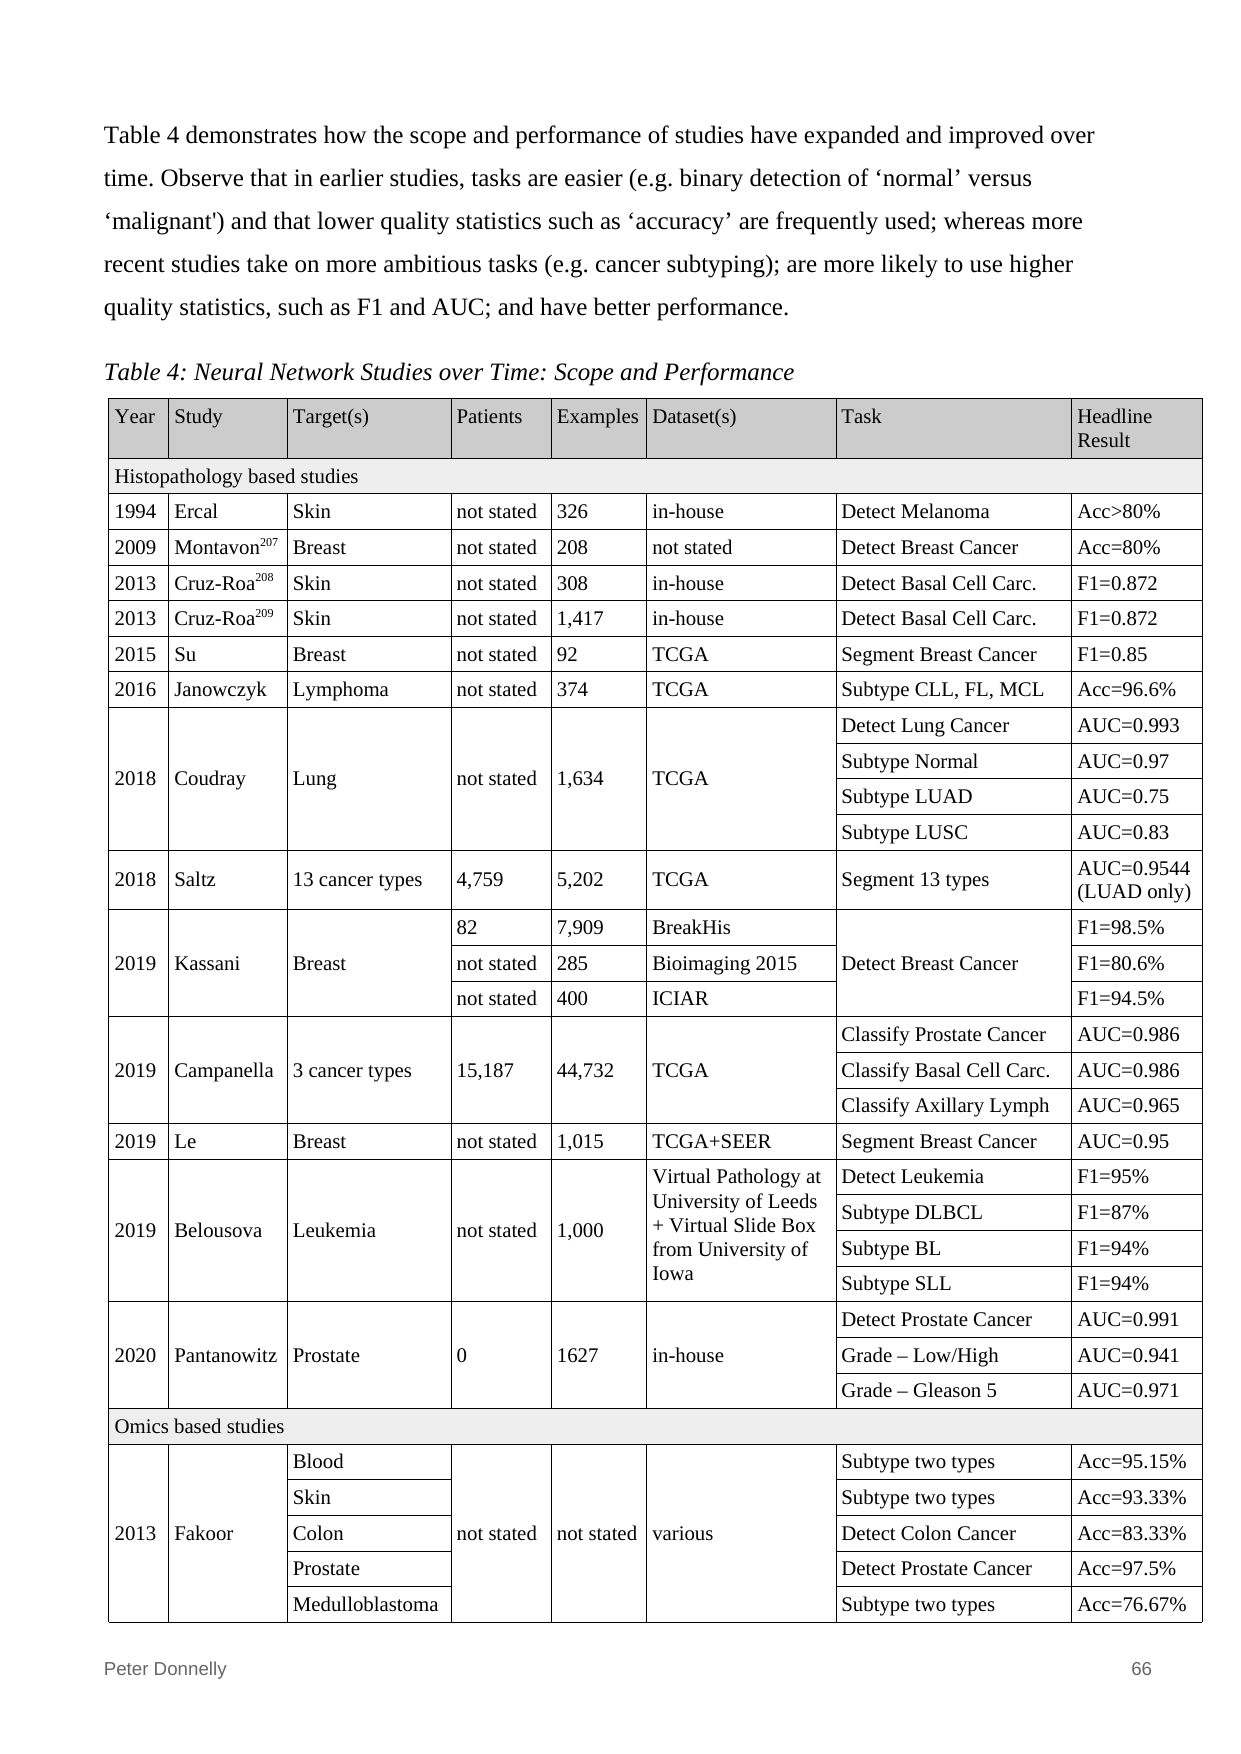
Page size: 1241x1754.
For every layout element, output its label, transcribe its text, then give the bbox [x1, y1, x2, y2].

table_cell 2013 [109, 1445, 168, 1622]
table_cell F1=0.872 [1072, 601, 1202, 636]
table_cell TCGA [647, 1017, 836, 1123]
table_cell 92 [552, 637, 646, 671]
table_cell 2019 [109, 910, 168, 1016]
table_cell Acc=97.5% [1072, 1552, 1202, 1586]
table_cell Detect Basal Cell Carc. [837, 566, 1071, 600]
table_cell Ercal [169, 494, 287, 529]
table_cell not stated [452, 530, 551, 564]
table_cell Cruz-Roa [169, 566, 287, 600]
table_cell 4,759 [452, 851, 551, 909]
table_cell Omics based studies [109, 1409, 1202, 1444]
table_cell Subtype Normal [837, 744, 1071, 778]
table_cell Saltz [169, 851, 287, 909]
table_cell Acc=93.33% [1072, 1480, 1202, 1515]
table_cell 1,015 [552, 1124, 646, 1159]
table_cell 2018 [109, 851, 168, 909]
table_cell not stated [452, 946, 551, 981]
table_cell AUC=0.986 [1072, 1053, 1202, 1087]
table_cell 1,000 [552, 1160, 646, 1301]
table_cell Detect Leukemia [837, 1160, 1071, 1194]
table_cell F1=0.85 [1072, 637, 1202, 671]
table_cell 15,187 [452, 1017, 551, 1123]
table_cell Belousova [169, 1160, 287, 1301]
table_header Task [837, 399, 1071, 458]
table_header Dataset(s) [647, 399, 836, 458]
table_cell Subtype LUSC [837, 815, 1071, 849]
table_cell 400 [552, 982, 646, 1016]
table_cell TCGA [647, 851, 836, 909]
table_cell TCGA [647, 708, 836, 849]
table_cell ICIAR [647, 982, 836, 1016]
table_cell Colon [288, 1516, 451, 1551]
table_cell Acc=80% [1072, 530, 1202, 564]
table_cell Janowczyk [169, 672, 287, 707]
table_cell F1=80.6% [1072, 946, 1202, 981]
table_cell 326 [552, 494, 646, 529]
table_cell in-house [647, 494, 836, 529]
table_cell Fakoor [169, 1445, 287, 1622]
table_cell Subtype two types [837, 1480, 1071, 1515]
table_cell TCGA [647, 637, 836, 671]
table_cell AUC=0.971 [1072, 1374, 1202, 1408]
table_cell Classify Basal Cell Carc. [837, 1053, 1071, 1087]
table_cell Le [169, 1124, 287, 1159]
table_cell F1=0.872 [1072, 566, 1202, 600]
table_cell 0 [452, 1302, 551, 1408]
table_cell Acc=76.67% [1072, 1587, 1202, 1622]
table_cell Acc=83.33% [1072, 1516, 1202, 1551]
table_cell 2015 [109, 637, 168, 671]
table_cell Subtype two types [837, 1445, 1071, 1479]
table_header Patients [452, 399, 551, 458]
table_cell Detect Breast Cancer [837, 530, 1071, 564]
table_header Headline Result [1072, 399, 1202, 458]
table_cell Subtype BL [837, 1231, 1071, 1266]
table_cell 1,634 [552, 708, 646, 849]
table_cell Medulloblastoma [288, 1587, 451, 1622]
table_cell Detect Colon Cancer [837, 1516, 1071, 1551]
table_cell Bioimaging 2015 [647, 946, 836, 981]
table_cell 82 [452, 910, 551, 945]
table_cell 1994 [109, 494, 168, 529]
table_cell 1627 [552, 1302, 646, 1408]
table_cell Acc=95.15% [1072, 1445, 1202, 1479]
table_cell AUC=0.941 [1072, 1338, 1202, 1372]
table_cell Skin [288, 566, 451, 600]
table_cell not stated [552, 1445, 646, 1622]
table_cell Grade – Low/High [837, 1338, 1071, 1372]
table_cell various [647, 1445, 836, 1622]
table_cell Subtype CLL, FL, MCL [837, 672, 1071, 707]
table_cell Prostate [288, 1552, 451, 1586]
table_cell Breast [288, 637, 451, 671]
table_cell not stated [452, 566, 551, 600]
table_cell Breast [288, 530, 451, 564]
table_cell AUC=0.95 [1072, 1124, 1202, 1159]
table_cell F1=95% [1072, 1160, 1202, 1194]
table_cell Classify Prostate Cancer [837, 1017, 1071, 1052]
table_cell Prostate [288, 1302, 451, 1408]
table_cell not stated [452, 1160, 551, 1301]
table_cell F1=94.5% [1072, 982, 1202, 1016]
table_header Study [169, 399, 287, 458]
table_cell 3 cancer types [288, 1017, 451, 1123]
table_cell not stated [452, 494, 551, 529]
table_cell not stated [452, 1124, 551, 1159]
table_cell Skin [288, 494, 451, 529]
table_cell 2013 [109, 601, 168, 636]
table_cell AUC=0.986 [1072, 1017, 1202, 1052]
table_cell not stated [452, 672, 551, 707]
table_cell 308 [552, 566, 646, 600]
table_cell AUC=0.993 [1072, 708, 1202, 743]
table_cell 2009 [109, 530, 168, 564]
table_cell AUC=0.83 [1072, 815, 1202, 849]
table_cell Blood [288, 1445, 451, 1479]
table_cell Leukemia [288, 1160, 451, 1301]
table_cell Su [169, 637, 287, 671]
table_cell 5,202 [552, 851, 646, 909]
table_cell 2013 [109, 566, 168, 600]
table_cell TCGA+SEER [647, 1124, 836, 1159]
table_cell F1=94% [1072, 1267, 1202, 1301]
table_cell Lung [288, 708, 451, 849]
table_cell Breast [288, 910, 451, 1016]
text Table 4 demonstrates how the scope and performance of studies have expanded and improved over time. Observe that in earlier studies, tasks are easier (e.g. binary detection of ‘normal’ versus ‘malignant') and that lower quality statistics such as ‘accuracy’ are frequently used; whereas more recent studies take on more ambitious tasks (e.g. cancer subtyping); are more likely to use higher quality statistics, such as F1 and AUC; and have better performance. [103, 120, 1146, 321]
table_cell AUC=0.9544 (LUAD only) [1072, 851, 1202, 909]
table_cell Subtype SLL [837, 1267, 1071, 1301]
table_cell Subtype LUAD [837, 779, 1071, 814]
table_cell Segment 13 types [837, 851, 1071, 909]
table_cell Lymphoma [288, 672, 451, 707]
table_cell Detect Basal Cell Carc. [837, 601, 1071, 636]
table_cell F1=87% [1072, 1195, 1202, 1230]
table_cell 2020 [109, 1302, 168, 1408]
table_cell 2019 [109, 1160, 168, 1301]
table_cell Montavon [169, 530, 287, 564]
table_cell 208 [552, 530, 646, 564]
table_cell AUC=0.965 [1072, 1089, 1202, 1123]
table_cell not stated [452, 601, 551, 636]
table_cell F1=98.5% [1072, 910, 1202, 945]
table_cell 1,417 [552, 601, 646, 636]
table_header Target(s) [288, 399, 451, 458]
table_cell Grade – Gleason 5 [837, 1374, 1071, 1408]
table_cell BreakHis [647, 910, 836, 945]
table_cell Subtype two types [837, 1587, 1071, 1622]
table_cell Histopathology based studies [109, 459, 1202, 493]
table_cell 7,909 [552, 910, 646, 945]
table_cell not stated [452, 637, 551, 671]
table_header Examples [552, 399, 646, 458]
table_cell F1=94% [1072, 1231, 1202, 1266]
table_cell Breast [288, 1124, 451, 1159]
table_cell Detect Breast Cancer [837, 910, 1071, 1016]
table_cell 285 [552, 946, 646, 981]
table_cell in-house [647, 566, 836, 600]
table_cell AUC=0.991 [1072, 1302, 1202, 1337]
table_cell Detect Lung Cancer [837, 708, 1071, 743]
table_cell 44,732 [552, 1017, 646, 1123]
table_cell in-house [647, 1302, 836, 1408]
table_cell Pantanowitz [169, 1302, 287, 1408]
table_cell Detect Prostate Cancer [837, 1552, 1071, 1586]
table_cell Classify Axillary Lymph [837, 1089, 1071, 1123]
table_cell 13 cancer types [288, 851, 451, 909]
text Table 4: Neural Network Studies over Time: Scope and Performance [103, 357, 1146, 386]
table_cell Detect Melanoma [837, 494, 1071, 529]
table_cell 2018 [109, 708, 168, 849]
table_cell Segment Breast Cancer [837, 1124, 1071, 1159]
table_cell Cruz-Roa [169, 601, 287, 636]
table_cell AUC=0.97 [1072, 744, 1202, 778]
table_cell Segment Breast Cancer [837, 637, 1071, 671]
table_cell 2019 [109, 1124, 168, 1159]
table_cell Campanella [169, 1017, 287, 1123]
table_cell Acc>80% [1072, 494, 1202, 529]
table_cell Skin [288, 601, 451, 636]
table_cell Virtual Pathology at University of Leeds + Virtual Slide Box from University of Iowa [647, 1160, 836, 1301]
table_cell 2019 [109, 1017, 168, 1123]
table_cell not stated [452, 982, 551, 1016]
table_cell Skin [288, 1480, 451, 1515]
table_cell Subtype DLBCL [837, 1195, 1071, 1230]
table_cell Coudray [169, 708, 287, 849]
table_header Year [109, 399, 168, 458]
table_cell in-house [647, 601, 836, 636]
table_cell Detect Prostate Cancer [837, 1302, 1071, 1337]
table_cell 2016 [109, 672, 168, 707]
table_cell not stated [452, 708, 551, 849]
table_cell AUC=0.75 [1072, 779, 1202, 814]
table_cell not stated [452, 1445, 551, 1622]
table_cell TCGA [647, 672, 836, 707]
table_cell not stated [647, 530, 836, 564]
table_cell Acc=96.6% [1072, 672, 1202, 707]
table_cell 374 [552, 672, 646, 707]
table_cell Kassani [169, 910, 287, 1016]
